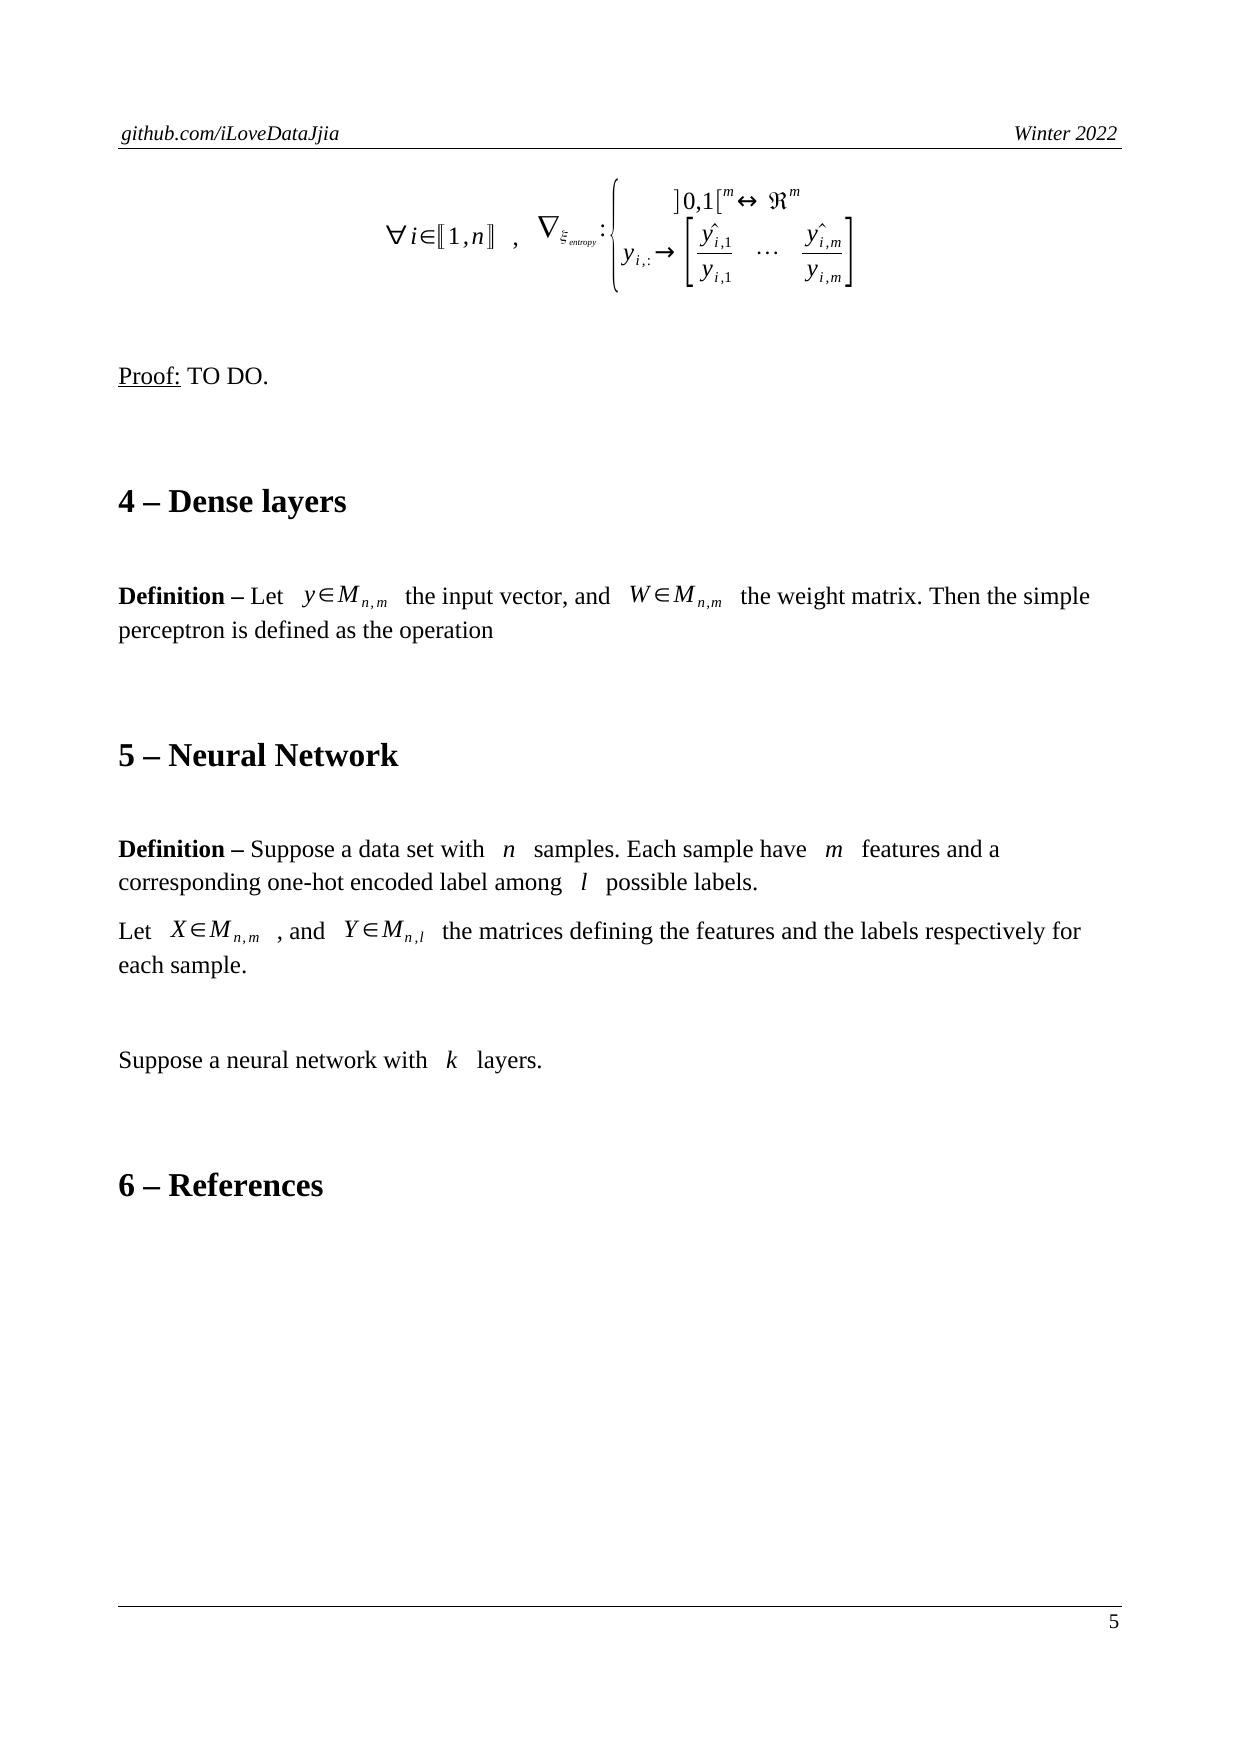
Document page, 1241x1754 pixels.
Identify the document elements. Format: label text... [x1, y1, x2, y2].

subtitle 5 – Neural Network [118, 736, 1122, 774]
subtitle 4 – Dense layers [118, 481, 1122, 519]
subtitle 6 – References [118, 1166, 1122, 1204]
text Let, andthe matrices defining the features and the labels respectively for each sample. [118, 914, 1122, 979]
text Suppose a neural network withlayers. [118, 1045, 1122, 1074]
text Proof: TO DO. [118, 361, 1122, 390]
text Definition – Letthe input vector, andthe weight matrix. Then the simple perceptron is defined as the operation [118, 580, 1122, 644]
text Definition – Suppose a data set withsamples. Each sample havefeatures and a corresponding one-hot encoded label amongpossible labels. [118, 834, 1122, 896]
text , [118, 178, 1122, 294]
